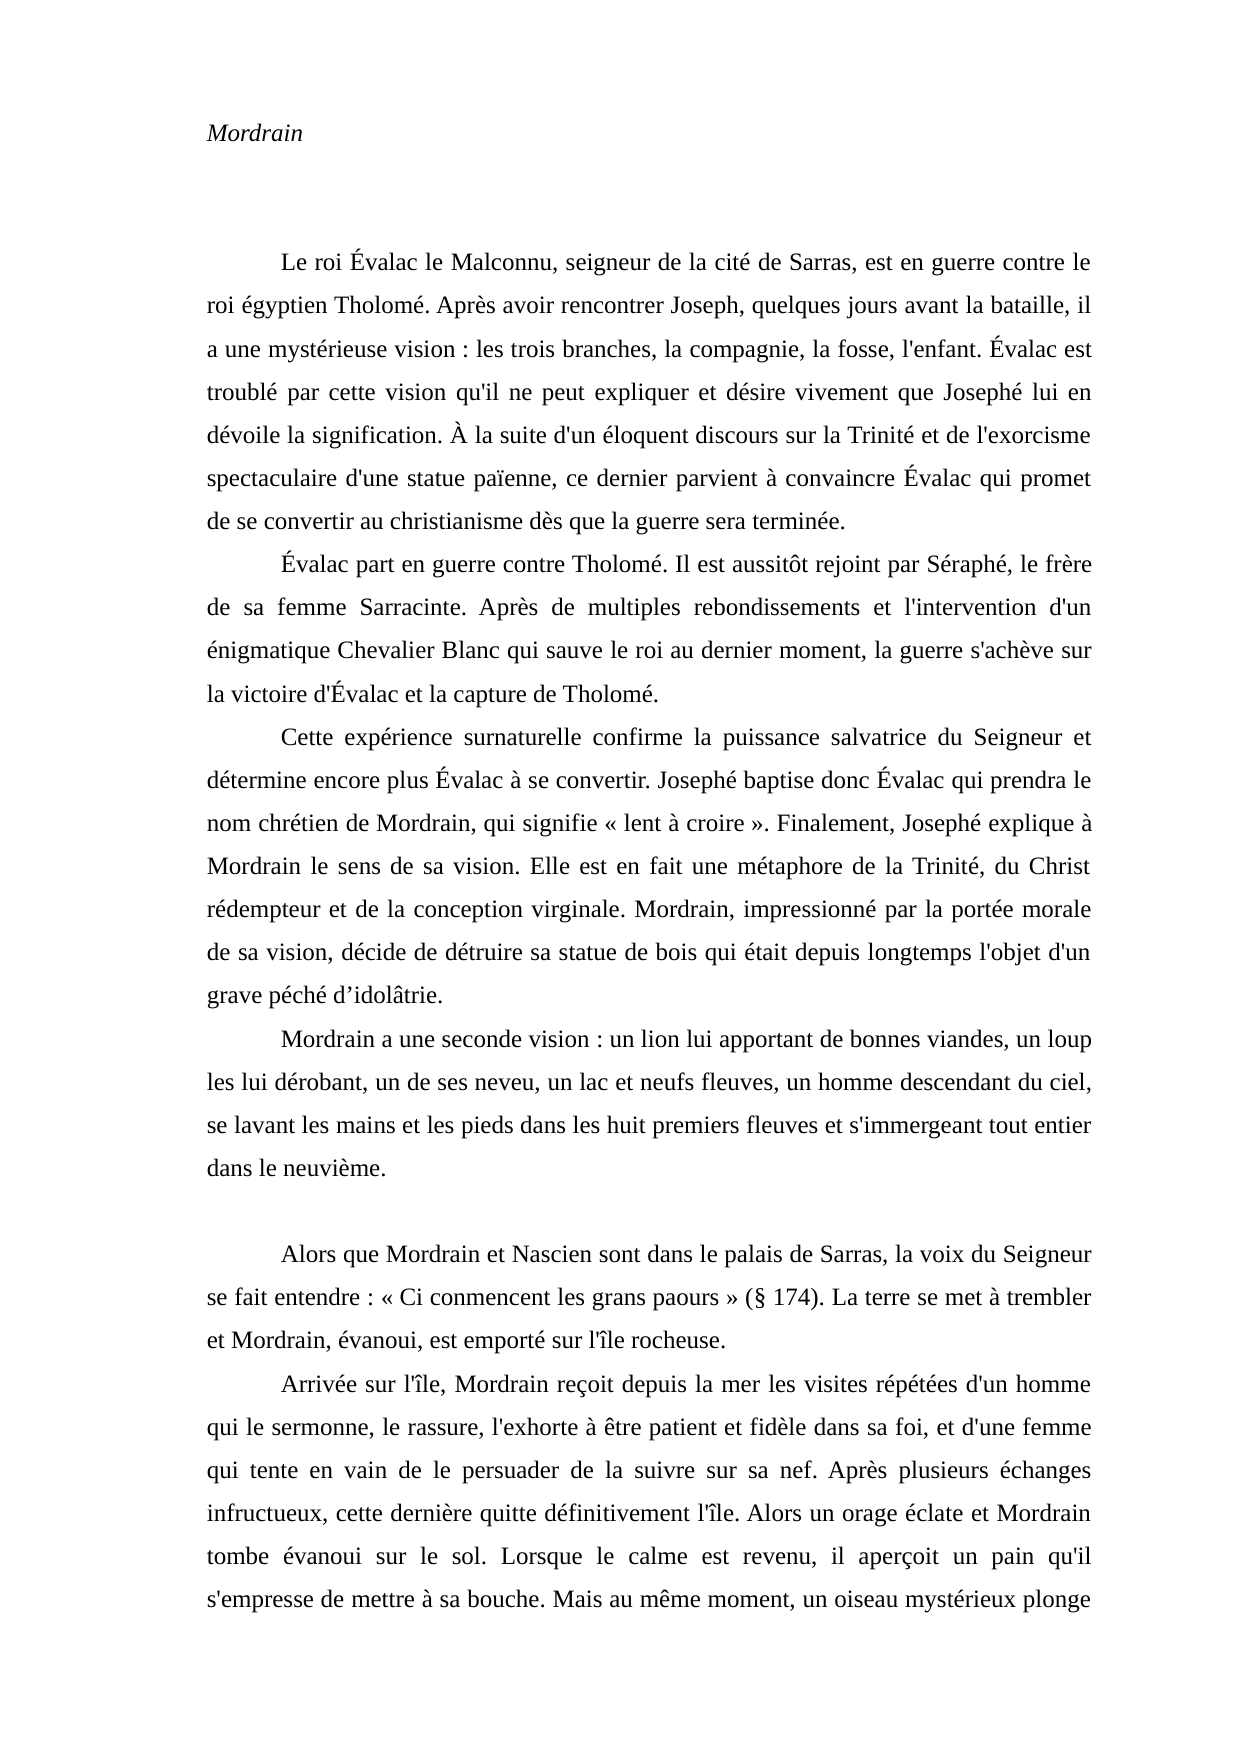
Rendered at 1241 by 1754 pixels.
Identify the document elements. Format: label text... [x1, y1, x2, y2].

text Alors que Mordrain et Nascien sont dans le palais de Sarras, la voix du Seigneur se fait entendre : « Ci conmencent les grans paours » (§ 174). La terre se met à trembler et Mordrain, évanoui, est emporté sur l'île rocheuse. [207, 1239, 1093, 1354]
text Mordrain [207, 118, 1093, 147]
text Cette expérience surnaturelle confirme la puissance salvatrice du Seigneur et détermine encore plus Évalac à se convertir. Josephé baptise donc Évalac qui prendra le nom chrétien de Mordrain, qui signifie « lent à croire ». Finalement, Josephé explique à Mordrain le sens de sa vision. Elle est en fait une métaphore de la Trinité, du Christ rédempteur et de la conception virginale. Mordrain, impressionné par la portée morale de sa vision, décide de détruire sa statue de bois qui était depuis longtemps l'objet d'un grave péché d’idolâtrie. [207, 722, 1093, 1009]
text Le roi Évalac le Malconnu, seigneur de la cité de Sarras, est en guerre contre le roi égyptien Tholomé. Après avoir rencontrer Joseph, quelques jours avant la bataille, il a une mystérieuse vision : les trois branches, la compagnie, la fosse, l'enfant. Évalac est troublé par cette vision qu'il ne peut expliquer et désire vivement que Josephé lui en dévoile la signification. À la suite d'un éloquent discours sur la Trinité et de l'exorcisme spectaculaire d'une statue païenne, ce dernier parvient à convaincre Évalac qui promet de se convertir au christianisme dès que la guerre sera terminée. [207, 247, 1093, 535]
text Mordrain a une seconde vision : un lion lui apportant de bonnes viandes, un loup les lui dérobant, un de ses neveu, un lac et neufs fleuves, un homme descendant du ciel, se lavant les mains et les pieds dans les huit premiers fleuves et s'immergeant tout entier dans le neuvième. [207, 1024, 1093, 1182]
text Évalac part en guerre contre Tholomé. Il est aussitôt rejoint par Séraphé, le frère de sa femme Sarracinte. Après de multiples rebondissements et l'intervention d'un énigmatique Chevalier Blanc qui sauve le roi au dernier moment, la guerre s'achève sur la victoire d'Évalac et la capture de Tholomé. [207, 549, 1093, 707]
text Arrivée sur l'île, Mordrain reçoit depuis la mer les visites répétées d'un homme qui le sermonne, le rassure, l'exhorte à être patient et fidèle dans sa foi, et d'une femme qui tente en vain de le persuader de la suivre sur sa nef. Après plusieurs échanges infructueux, cette dernière quitte définitivement l'île. Alors un orage éclate et Mordrain tombe évanoui sur le sol. Lorsque le calme est revenu, il aperçoit un pain qu'il s'empresse de mettre à sa bouche. Mais au même moment, un oiseau mystérieux plonge [207, 1369, 1093, 1613]
